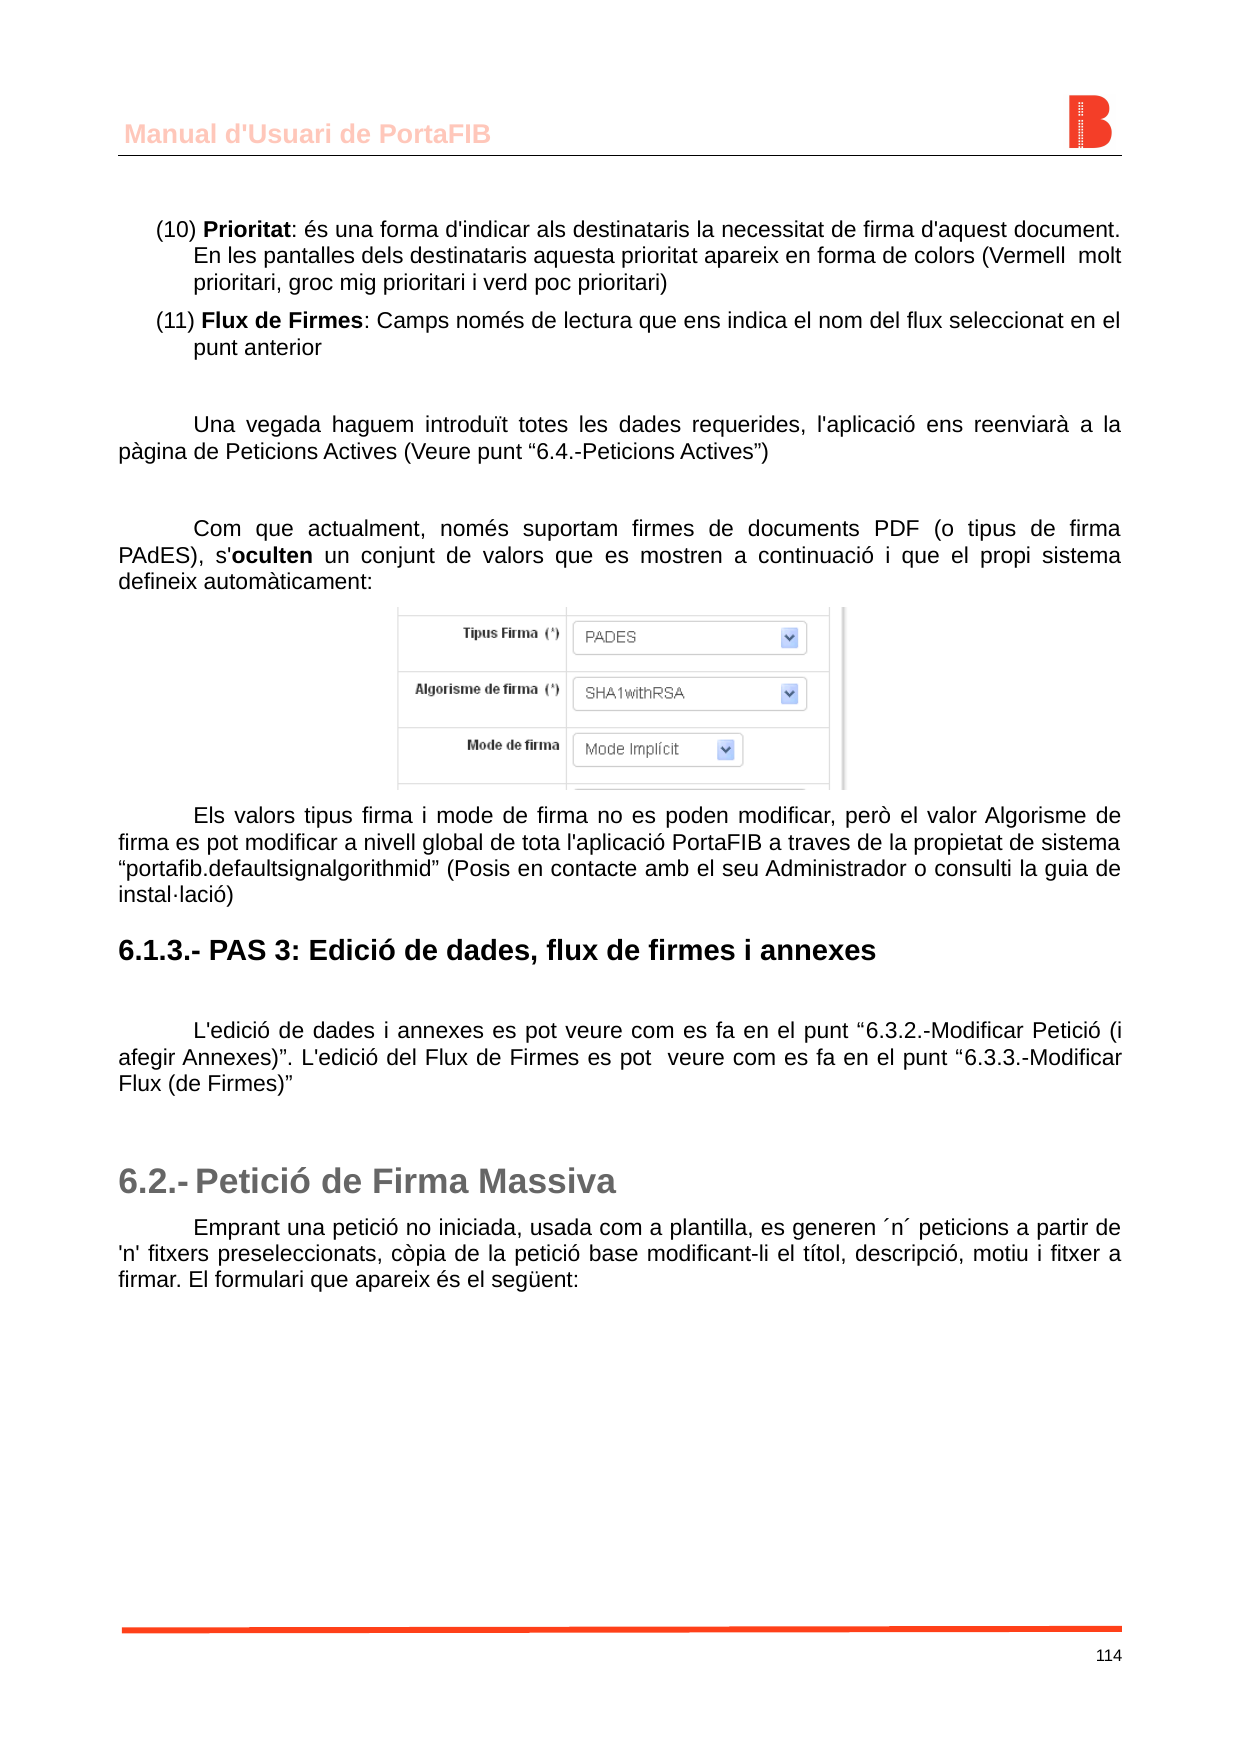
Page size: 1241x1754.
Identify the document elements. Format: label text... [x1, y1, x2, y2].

text Els valors tipus firma i mode de firma no es poden modificar, però el valor Algorisme de firma es pot modificar a nivell global de tota l'aplicació PortaFIB a traves de la propietat de sistema “portafib.defaultsignalgorithmid” (Posis en contacte amb el seu Administrador o consulti la guia de instal·lació) [118, 802, 1122, 908]
text Una vegada haguem introduït totes les dades requerides, l'aplicació ens reenviarà a la pàgina de Peticions Actives (Veure punt “6.4.-Peticions Actives”) [118, 411, 1122, 464]
picture [387, 607, 854, 790]
subtitle PAS 3: Edició de dades, flux de firmes i annexes [118, 933, 1122, 966]
picture [1063, 94, 1117, 150]
text Emprant una petició no iniciada, usada com a plantilla, es generen ´n´ peticions a partir de 'n' fitxers preseleccionats, còpia de la petició base modificant-li el títol, descripció, motiu i fitxer a firmar. El formulari que apareix és el següent: [118, 1214, 1122, 1293]
list Prioritat: és una forma d'indicar als destinataris la necessitat de firma d'aquest document. En les pantalles dels destinataris aquesta prioritat apareix en forma de colors (Vermell molt prioritari, groc mig prioritari i verd poc prioritari) [156, 216, 1122, 295]
subtitle Petició de Firma Massiva [118, 1160, 1122, 1201]
text L'edició de dades i annexes es pot veure com es fa en el punt “6.3.2.-Modificar Petició (i afegir Annexes)”. L'edició del Flux de Firmes es pot veure com es fa en el punt “6.3.3.-Modificar Flux (de Firmes)” [118, 1017, 1122, 1097]
list Flux de Firmes: Camps només de lectura que ens indica el nom del flux seleccionat en el punt anterior [156, 307, 1122, 360]
text Com que actualment, només suportam firmes de documents PDF (o tipus de firma PAdES), s'oculten un conjunt de valors que es mostren a continuació i que el propi sistema defineix automàticament: [118, 515, 1122, 594]
